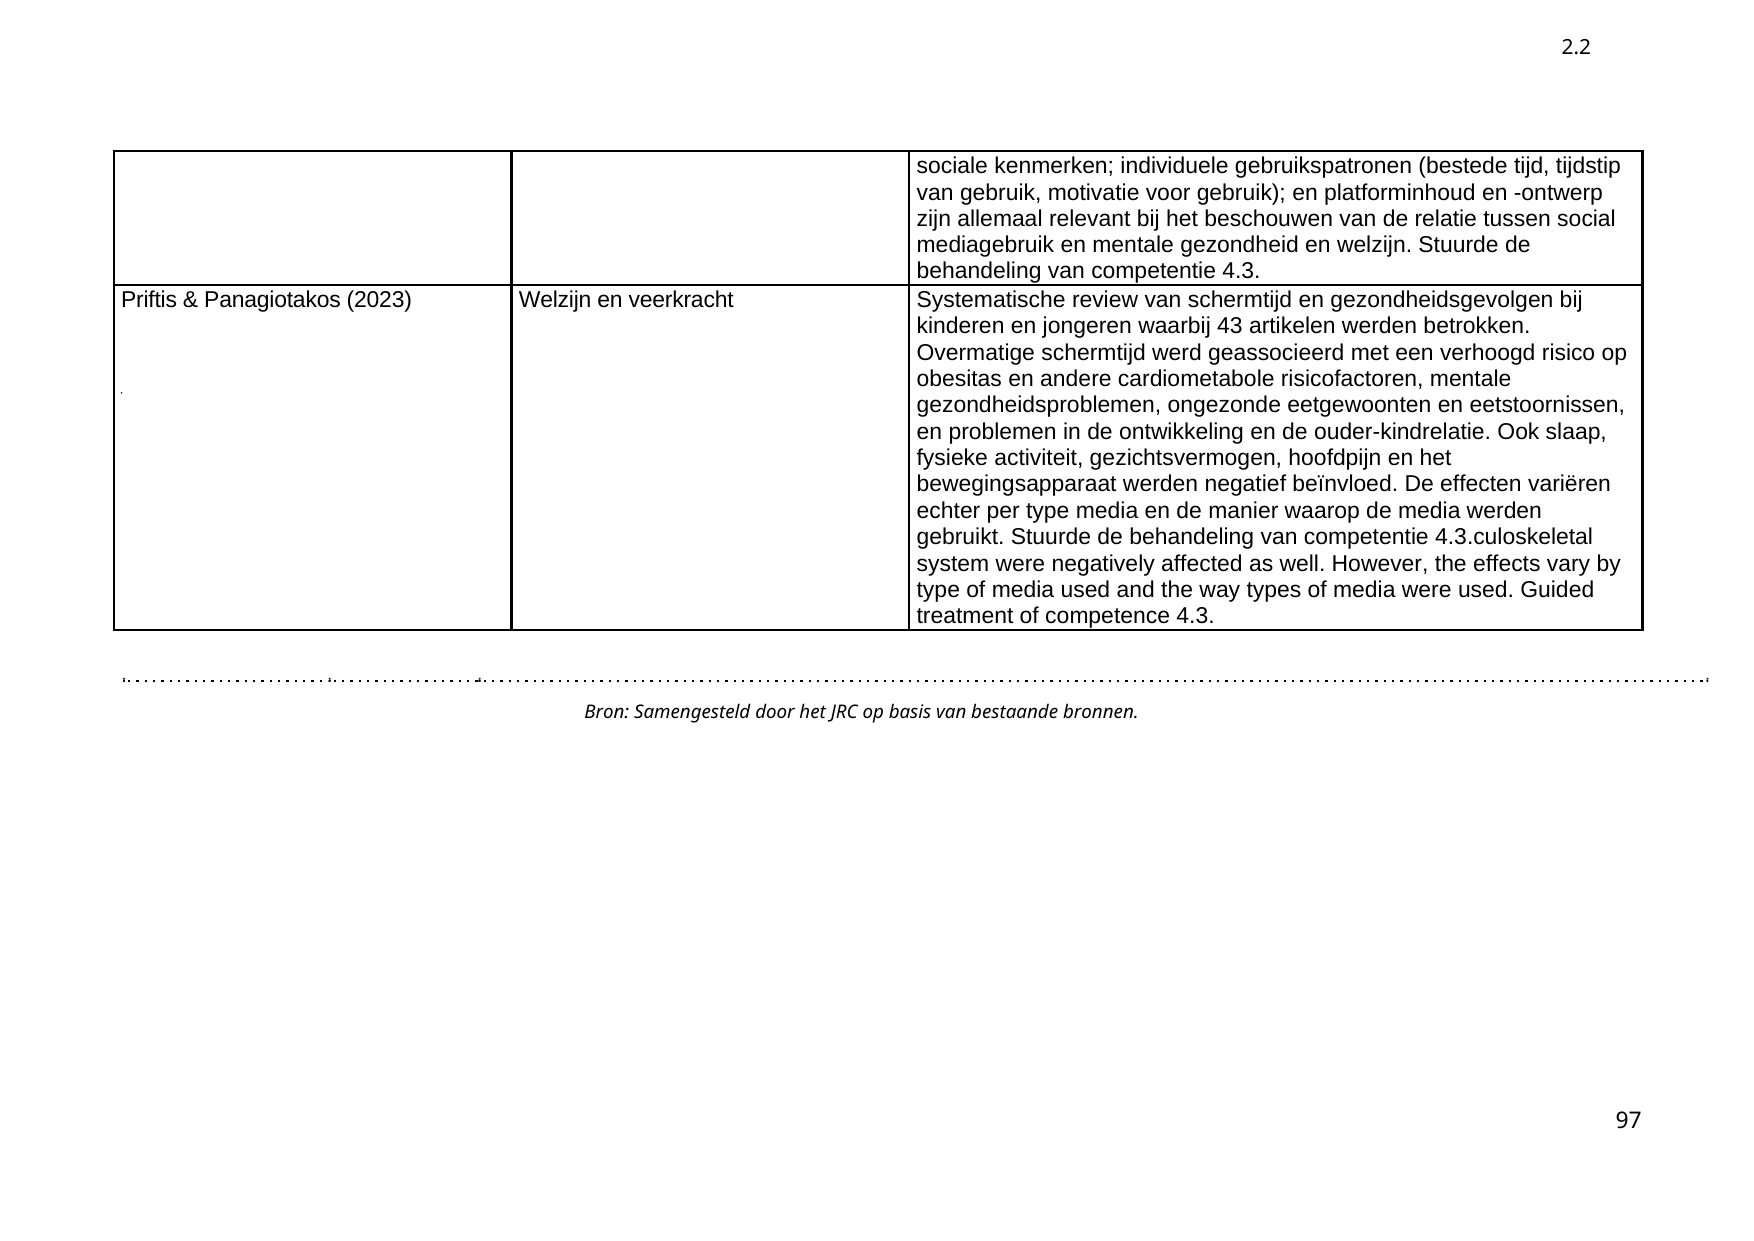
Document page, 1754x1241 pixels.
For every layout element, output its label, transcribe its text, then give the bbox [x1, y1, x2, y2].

table_cell sociale kenmerken; individuele gebruikspatronen (bestede tijd, tijdstip van gebruik, motivatie voor gebruik); en platforminhoud en -ontwerp zijn allemaal relevant bij het beschouwen van de relatie tussen social mediagebruik en mentale gezondheid en welzijn. Stuurde de behandeling van competentie 4.3. [910, 152, 1641, 284]
table_cell Welzijn en veerkracht [513, 286, 908, 628]
table_cell [115, 152, 510, 284]
table_cell [513, 152, 908, 284]
text Bron: Samengesteld door het JRC op basis van bestaande bronnen. [313, 698, 1411, 723]
table_cell Priftis & Panagiotakos (2023) [115, 286, 510, 628]
table_cell Systematische review van schermtijd en gezondheidsgevolgen bij kinderen en jongeren waarbij 43 artikelen werden betrokken. Overmatige schermtijd werd geassocieerd met een verhoogd risico op obesitas en andere cardiometabole risicofactoren, mentale gezondheidsproblemen, ongezonde eetgewoonten en eetstoornissen, en problemen in de ontwikkeling en de ouder-kindrelatie. Ook slaap, fysieke activiteit, gezichtsvermogen, hoofdpijn en het bewegingsapparaat werden negatief beïnvloed. De effecten variëren echter per type media en de manier waarop de media werden gebruikt. Stuurde de behandeling van competentie 4.3.culoskeletal system were negatively affected as well. However, the effects vary by type of media used and the way types of media were used. Guided treatment of competence 4.3. [910, 286, 1641, 628]
